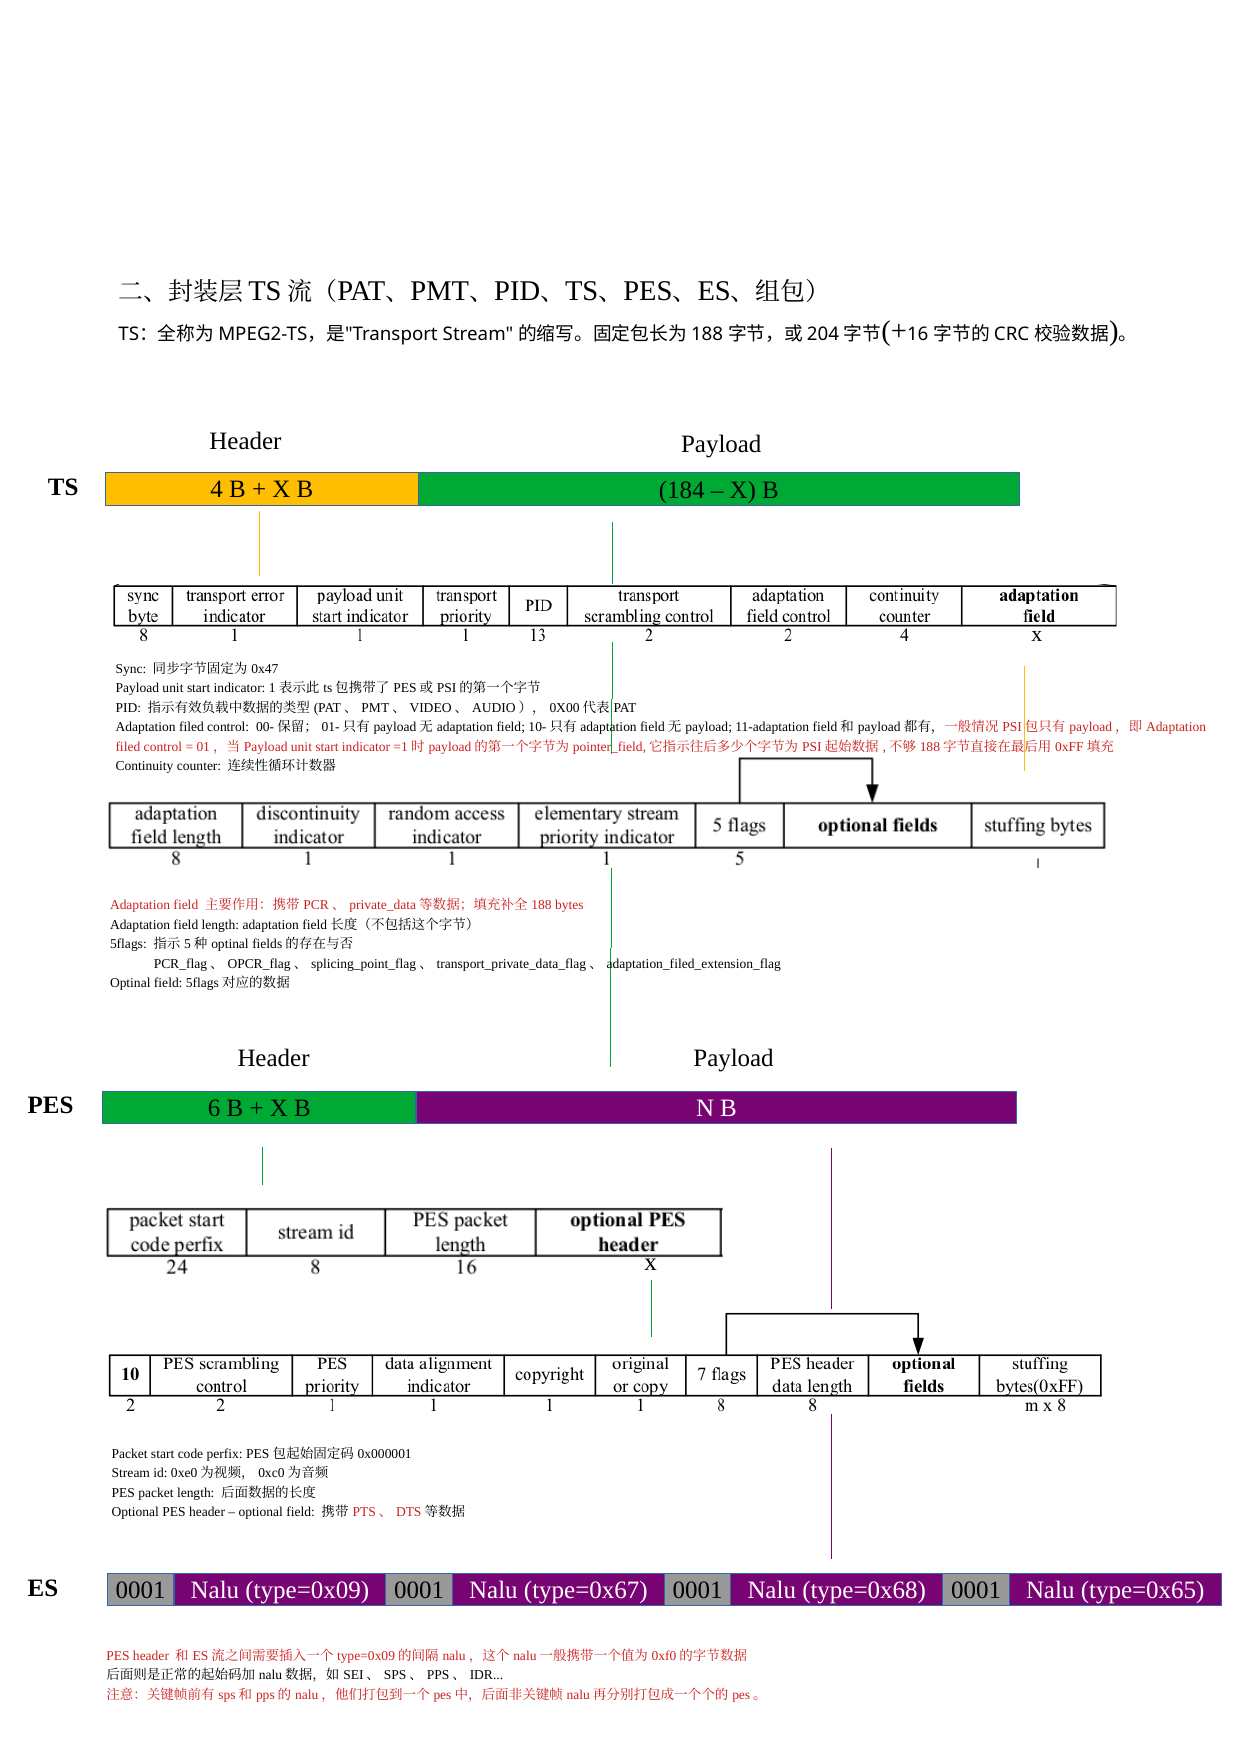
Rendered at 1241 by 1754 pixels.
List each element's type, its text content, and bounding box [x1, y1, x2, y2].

picture [105, 754, 1110, 868]
text 二、封装层TS流（PAT、PMT、PID、TS、PES、ES、组包） [118, 272, 1122, 308]
text TS：全称为 MPEG2-TS，是"Transport Stream" 的缩写。固定包长为 188 字节，或204 字节(+16 字节的 CRC 校验数据)。 [118, 313, 1122, 346]
picture [101, 1309, 1105, 1414]
picture [105, 1206, 723, 1276]
picture [112, 584, 1117, 642]
